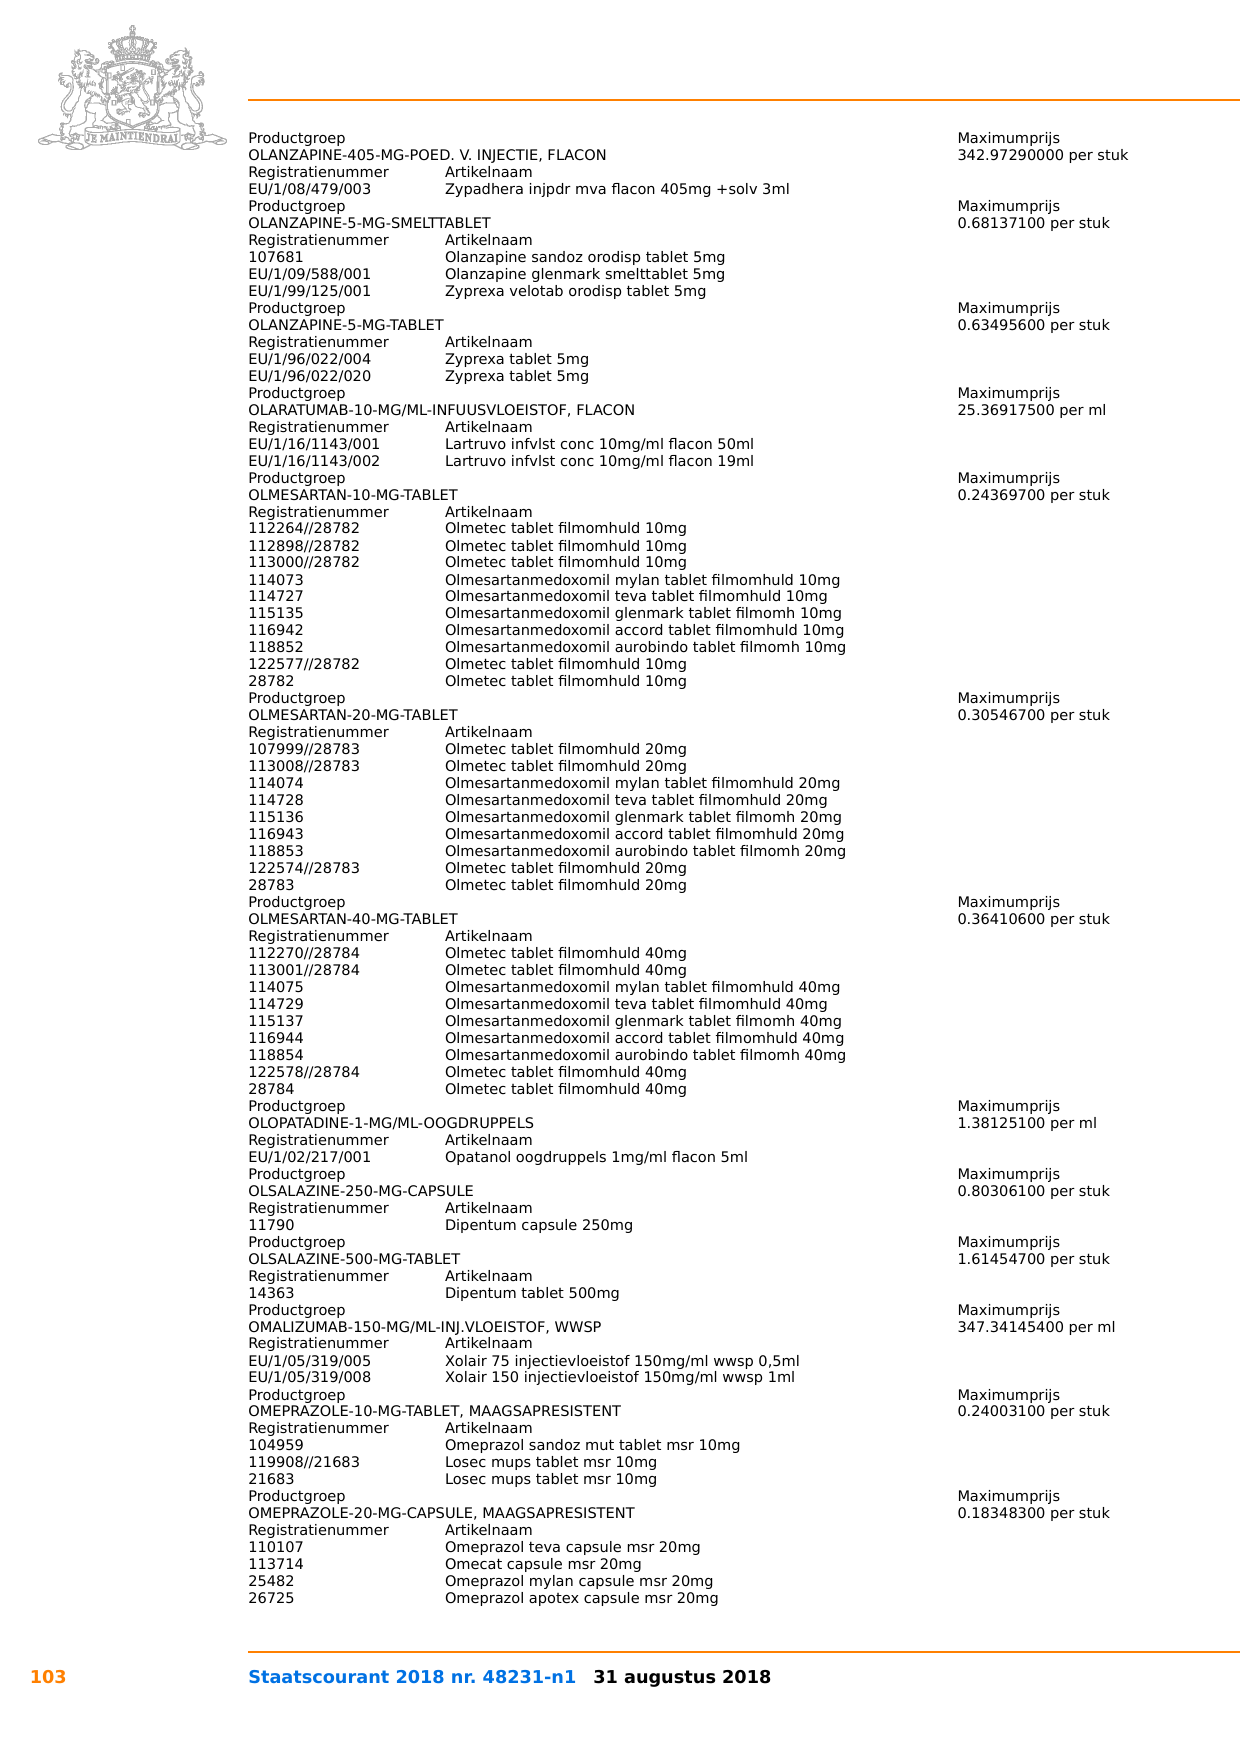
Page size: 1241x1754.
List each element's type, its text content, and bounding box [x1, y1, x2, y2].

table_cell 112270//28784 [248, 945, 439, 962]
table_cell Productgroep [248, 1234, 439, 1251]
table_cell [951, 741, 1163, 758]
table_cell Olmesartanmedoxomil aurobindo tablet filmomh 10mg [439, 639, 951, 656]
table_cell 113008//28783 [248, 758, 439, 775]
table_cell 114074 [248, 775, 439, 792]
table_cell [439, 1234, 951, 1251]
table_cell EU/1/16/1143/002 [248, 453, 439, 469]
table_cell 122578//28784 [248, 1064, 439, 1081]
table_cell Losec mups tablet msr 10mg [439, 1471, 951, 1488]
table_cell Artikelnaam [439, 1522, 951, 1539]
table_cell EU/1/96/022/020 [248, 368, 439, 384]
table_cell 0.63495600 per stuk [951, 317, 1163, 334]
table_cell 122577//28782 [248, 656, 439, 673]
table_cell Artikelnaam [439, 1132, 951, 1149]
table_cell Olmesartanmedoxomil teva tablet filmomhuld 20mg [439, 792, 951, 809]
table_cell [951, 554, 1163, 571]
table_cell Olanzapine glenmark smelttablet 5mg [439, 266, 951, 283]
table_cell 21683 [248, 1471, 439, 1488]
table_cell OLSALAZINE-500-MG-TABLET [248, 1251, 951, 1267]
table_cell 347.34145400 per ml [951, 1319, 1163, 1335]
table_cell Registratienummer [248, 1522, 439, 1539]
table_cell Productgroep [248, 894, 439, 911]
table_cell [951, 928, 1163, 945]
table_cell Registratienummer [248, 1420, 439, 1437]
table_cell 28783 [248, 877, 439, 894]
table_cell Omeprazol mylan capsule msr 20mg [439, 1573, 951, 1590]
table_cell Registratienummer [248, 724, 439, 741]
table_cell 114729 [248, 996, 439, 1013]
table_cell [951, 1081, 1163, 1098]
table_cell Dipentum tablet 500mg [439, 1285, 951, 1301]
table_cell 0.68137100 per stuk [951, 215, 1163, 232]
table_cell Maximumprijs [951, 1488, 1163, 1505]
table_cell 112898//28782 [248, 538, 439, 554]
table_cell Olmetec tablet filmomhuld 10mg [439, 538, 951, 554]
table_cell Opatanol oogdruppels 1mg/ml flacon 5ml [439, 1149, 951, 1166]
table_cell 112264//28782 [248, 520, 439, 537]
table_cell Lartruvo infvlst conc 10mg/ml flacon 50ml [439, 436, 951, 452]
table_cell Olmetec tablet filmomhuld 20mg [439, 877, 951, 894]
table_cell [951, 1420, 1163, 1437]
table_cell EU/1/16/1143/001 [248, 436, 439, 452]
table_cell 0.24003100 per stuk [951, 1403, 1163, 1420]
table_cell EU/1/08/479/003 [248, 181, 439, 198]
table_cell 114728 [248, 792, 439, 809]
table_cell Productgroep [248, 385, 439, 402]
table_cell Artikelnaam [439, 1420, 951, 1437]
table_cell OLANZAPINE-5-MG-TABLET [248, 317, 951, 334]
table_cell 113000//28782 [248, 554, 439, 571]
table_cell Maximumprijs [951, 894, 1163, 911]
table_cell Zyprexa velotab orodisp tablet 5mg [439, 283, 951, 300]
table_cell [951, 826, 1163, 843]
table_cell [951, 1149, 1163, 1166]
table_cell 118854 [248, 1047, 439, 1064]
table_cell Olmetec tablet filmomhuld 10mg [439, 673, 951, 690]
table_cell Productgroep [248, 690, 439, 707]
table_cell 110107 [248, 1539, 439, 1556]
table_cell [439, 130, 951, 147]
table_cell [439, 1488, 951, 1505]
table_cell OLMESARTAN-10-MG-TABLET [248, 486, 951, 503]
table_cell Olmetec tablet filmomhuld 40mg [439, 962, 951, 979]
table_cell [951, 979, 1163, 996]
table_cell Olmetec tablet filmomhuld 20mg [439, 860, 951, 877]
table_cell [951, 724, 1163, 741]
table_cell [951, 1030, 1163, 1047]
table_cell Olmetec tablet filmomhuld 20mg [439, 741, 951, 758]
table_cell Zypadhera injpdr mva flacon 405mg +solv 3ml [439, 181, 951, 198]
table_cell Productgroep [248, 300, 439, 317]
table_cell Olmesartanmedoxomil mylan tablet filmomhuld 20mg [439, 775, 951, 792]
table_cell 118853 [248, 843, 439, 860]
table_cell [951, 843, 1163, 860]
table_cell Maximumprijs [951, 1386, 1163, 1403]
table_cell Olmesartanmedoxomil aurobindo tablet filmomh 20mg [439, 843, 951, 860]
table_cell Artikelnaam [439, 419, 951, 436]
table_cell 107681 [248, 249, 439, 266]
table_cell EU/1/96/022/004 [248, 351, 439, 368]
table_cell Artikelnaam [439, 334, 951, 351]
table_cell [439, 1098, 951, 1115]
table_cell [951, 1217, 1163, 1233]
table_cell Registratienummer [248, 1132, 439, 1149]
table_cell Artikelnaam [439, 1335, 951, 1352]
table_cell [951, 368, 1163, 384]
table_cell Registratienummer [248, 504, 439, 520]
table_cell [951, 758, 1163, 775]
table_cell Olmesartanmedoxomil accord tablet filmomhuld 10mg [439, 622, 951, 639]
table_cell OLANZAPINE-405-MG-POED. V. INJECTIE, FLACON [248, 147, 951, 164]
table_cell Registratienummer [248, 334, 439, 351]
table_cell [951, 605, 1163, 622]
table_cell [439, 1386, 951, 1403]
table_cell [951, 453, 1163, 469]
table_cell Olmetec tablet filmomhuld 10mg [439, 656, 951, 673]
table_cell OLOPATADINE-1-MG/ML-OOGDRUPPELS [248, 1115, 951, 1132]
table_cell Olmesartanmedoxomil glenmark tablet filmomh 40mg [439, 1013, 951, 1030]
table_cell Maximumprijs [951, 690, 1163, 707]
table_cell Artikelnaam [439, 724, 951, 741]
table_cell Dipentum capsule 250mg [439, 1217, 951, 1233]
table_cell Artikelnaam [439, 1268, 951, 1284]
table_cell Maximumprijs [951, 1234, 1163, 1251]
table_cell 0.80306100 per stuk [951, 1183, 1163, 1199]
table_cell [439, 894, 951, 911]
table_cell [439, 198, 951, 215]
table_cell [951, 1590, 1163, 1607]
table_cell [951, 1471, 1163, 1488]
table_cell [951, 1013, 1163, 1030]
table_cell Olanzapine sandoz orodisp tablet 5mg [439, 249, 951, 266]
table_cell Productgroep [248, 130, 439, 147]
table_cell [951, 504, 1163, 520]
table_cell 1.38125100 per ml [951, 1115, 1163, 1132]
table_cell [951, 1556, 1163, 1573]
table_cell 0.18348300 per stuk [951, 1505, 1163, 1522]
table_cell [951, 232, 1163, 249]
table_cell OLMESARTAN-40-MG-TABLET [248, 911, 951, 928]
table_cell Productgroep [248, 1488, 439, 1505]
table_cell Registratienummer [248, 1268, 439, 1284]
table_cell Olmetec tablet filmomhuld 10mg [439, 520, 951, 537]
table_cell Maximumprijs [951, 300, 1163, 317]
table_cell Maximumprijs [951, 1098, 1163, 1115]
table_cell [951, 656, 1163, 673]
table_cell 0.24369700 per stuk [951, 486, 1163, 503]
table_cell Registratienummer [248, 1200, 439, 1217]
table_cell [439, 300, 951, 317]
table_cell [951, 1437, 1163, 1454]
table_cell 113714 [248, 1556, 439, 1573]
table_cell [951, 1353, 1163, 1369]
table_cell OLARATUMAB-10-MG/ML-INFUUSVLOEISTOF, FLACON [248, 402, 951, 418]
table_cell [951, 792, 1163, 809]
table_cell 0.36410600 per stuk [951, 911, 1163, 928]
table_cell Olmesartanmedoxomil glenmark tablet filmomh 10mg [439, 605, 951, 622]
table_cell Artikelnaam [439, 1200, 951, 1217]
table_cell OLSALAZINE-250-MG-CAPSULE [248, 1183, 951, 1199]
table_cell Zyprexa tablet 5mg [439, 368, 951, 384]
table_cell [951, 283, 1163, 300]
table_cell 342.97290000 per stuk [951, 147, 1163, 164]
table_cell Productgroep [248, 1301, 439, 1318]
table_cell 28782 [248, 673, 439, 690]
table_cell [951, 962, 1163, 979]
table_cell Omeprazol teva capsule msr 20mg [439, 1539, 951, 1556]
table_cell 25.36917500 per ml [951, 402, 1163, 418]
table_cell Productgroep [248, 1166, 439, 1183]
table_cell [951, 1200, 1163, 1217]
table_cell Registratienummer [248, 1335, 439, 1352]
table_cell [951, 520, 1163, 537]
table_cell Olmesartanmedoxomil mylan tablet filmomhuld 10mg [439, 571, 951, 588]
table_cell [951, 1454, 1163, 1471]
table_cell 14363 [248, 1285, 439, 1301]
table_cell EU/1/05/319/008 [248, 1369, 439, 1386]
table_cell Productgroep [248, 470, 439, 486]
table_cell [951, 1285, 1163, 1301]
table_cell [951, 419, 1163, 436]
table_cell [951, 1047, 1163, 1064]
table_cell Olmesartanmedoxomil accord tablet filmomhuld 40mg [439, 1030, 951, 1047]
table_cell OLMESARTAN-20-MG-TABLET [248, 707, 951, 724]
table_cell [951, 266, 1163, 283]
table_cell [951, 1335, 1163, 1352]
table_cell 114075 [248, 979, 439, 996]
table_cell OMALIZUMAB-150-MG/ML-INJ.VLOEISTOF, WWSP [248, 1319, 951, 1335]
table_cell 11790 [248, 1217, 439, 1233]
table_cell [951, 673, 1163, 690]
table_cell Registratienummer [248, 419, 439, 436]
table_cell Omeprazol apotex capsule msr 20mg [439, 1590, 951, 1607]
table_cell [951, 877, 1163, 894]
table_cell Registratienummer [248, 928, 439, 945]
table_cell Productgroep [248, 1386, 439, 1403]
table_cell 104959 [248, 1437, 439, 1454]
table_cell Registratienummer [248, 232, 439, 249]
table_cell 115136 [248, 809, 439, 826]
table_cell 26725 [248, 1590, 439, 1607]
table_cell Olmesartanmedoxomil accord tablet filmomhuld 20mg [439, 826, 951, 843]
table_cell Maximumprijs [951, 470, 1163, 486]
table_cell [951, 860, 1163, 877]
table_cell Artikelnaam [439, 164, 951, 181]
table_cell Maximumprijs [951, 1166, 1163, 1183]
table_cell Xolair 150 injectievloeistof 150mg/ml wwsp 1ml [439, 1369, 951, 1386]
table_cell [951, 164, 1163, 181]
table_cell [951, 334, 1163, 351]
table_cell Olmesartanmedoxomil glenmark tablet filmomh 20mg [439, 809, 951, 826]
table_cell 107999//28783 [248, 741, 439, 758]
table_cell [951, 571, 1163, 588]
table_cell [951, 639, 1163, 656]
table_cell EU/1/09/588/001 [248, 266, 439, 283]
table_cell 114073 [248, 571, 439, 588]
table_cell [439, 1301, 951, 1318]
table_cell Olmesartanmedoxomil teva tablet filmomhuld 10mg [439, 588, 951, 605]
table_cell 113001//28784 [248, 962, 439, 979]
table_cell 115137 [248, 1013, 439, 1030]
table_cell OLANZAPINE-5-MG-SMELTTABLET [248, 215, 951, 232]
table_cell Maximumprijs [951, 130, 1163, 147]
table_cell [951, 1268, 1163, 1284]
table_cell Olmesartanmedoxomil mylan tablet filmomhuld 40mg [439, 979, 951, 996]
table_cell EU/1/05/319/005 [248, 1353, 439, 1369]
table_cell [951, 538, 1163, 554]
table_cell [951, 809, 1163, 826]
table_cell [951, 945, 1163, 962]
table_cell Olmetec tablet filmomhuld 40mg [439, 1081, 951, 1098]
table_cell 119908//21683 [248, 1454, 439, 1471]
table_cell [951, 1369, 1163, 1386]
table_cell [951, 1573, 1163, 1590]
table_cell Olmetec tablet filmomhuld 10mg [439, 554, 951, 571]
table_cell [439, 470, 951, 486]
table_cell 1.61454700 per stuk [951, 1251, 1163, 1267]
table_cell 116944 [248, 1030, 439, 1047]
table_cell EU/1/99/125/001 [248, 283, 439, 300]
table_cell 116943 [248, 826, 439, 843]
table_cell 122574//28783 [248, 860, 439, 877]
table_cell Lartruvo infvlst conc 10mg/ml flacon 19ml [439, 453, 951, 469]
table_cell [951, 622, 1163, 639]
table_cell Omecat capsule msr 20mg [439, 1556, 951, 1573]
table_cell Maximumprijs [951, 385, 1163, 402]
table_cell [951, 436, 1163, 452]
table_cell [951, 1132, 1163, 1149]
table_cell [439, 1166, 951, 1183]
table_cell Olmesartanmedoxomil aurobindo tablet filmomh 40mg [439, 1047, 951, 1064]
table_cell Productgroep [248, 1098, 439, 1115]
table_cell [951, 588, 1163, 605]
table_cell Maximumprijs [951, 1301, 1163, 1318]
table_cell [951, 775, 1163, 792]
table_cell 28784 [248, 1081, 439, 1098]
table_cell [439, 690, 951, 707]
table_cell Artikelnaam [439, 504, 951, 520]
table_cell Registratienummer [248, 164, 439, 181]
table_cell Productgroep [248, 198, 439, 215]
table_cell [951, 181, 1163, 198]
table_cell OMEPRAZOLE-10-MG-TABLET, MAAGSAPRESISTENT [248, 1403, 951, 1420]
table_cell Artikelnaam [439, 928, 951, 945]
table_cell Losec mups tablet msr 10mg [439, 1454, 951, 1471]
table_cell Olmetec tablet filmomhuld 40mg [439, 945, 951, 962]
table_cell Maximumprijs [951, 198, 1163, 215]
table_cell Zyprexa tablet 5mg [439, 351, 951, 368]
table_cell 114727 [248, 588, 439, 605]
table_cell Artikelnaam [439, 232, 951, 249]
table_cell Omeprazol sandoz mut tablet msr 10mg [439, 1437, 951, 1454]
table_cell [439, 385, 951, 402]
table_cell [951, 1522, 1163, 1539]
table_cell Xolair 75 injectievloeistof 150mg/ml wwsp 0,5ml [439, 1353, 951, 1369]
table_cell [951, 351, 1163, 368]
table_cell [951, 249, 1163, 266]
table_cell Olmesartanmedoxomil teva tablet filmomhuld 40mg [439, 996, 951, 1013]
table_cell 0.30546700 per stuk [951, 707, 1163, 724]
table_cell Olmetec tablet filmomhuld 20mg [439, 758, 951, 775]
table_cell [951, 1064, 1163, 1081]
table_cell EU/1/02/217/001 [248, 1149, 439, 1166]
table_cell 118852 [248, 639, 439, 656]
table_cell OMEPRAZOLE-20-MG-CAPSULE, MAAGSAPRESISTENT [248, 1505, 951, 1522]
table_cell [951, 1539, 1163, 1556]
table_cell [951, 996, 1163, 1013]
table_cell 115135 [248, 605, 439, 622]
picture [38, 25, 227, 150]
table_cell Olmetec tablet filmomhuld 40mg [439, 1064, 951, 1081]
table_cell 25482 [248, 1573, 439, 1590]
table_cell 116942 [248, 622, 439, 639]
